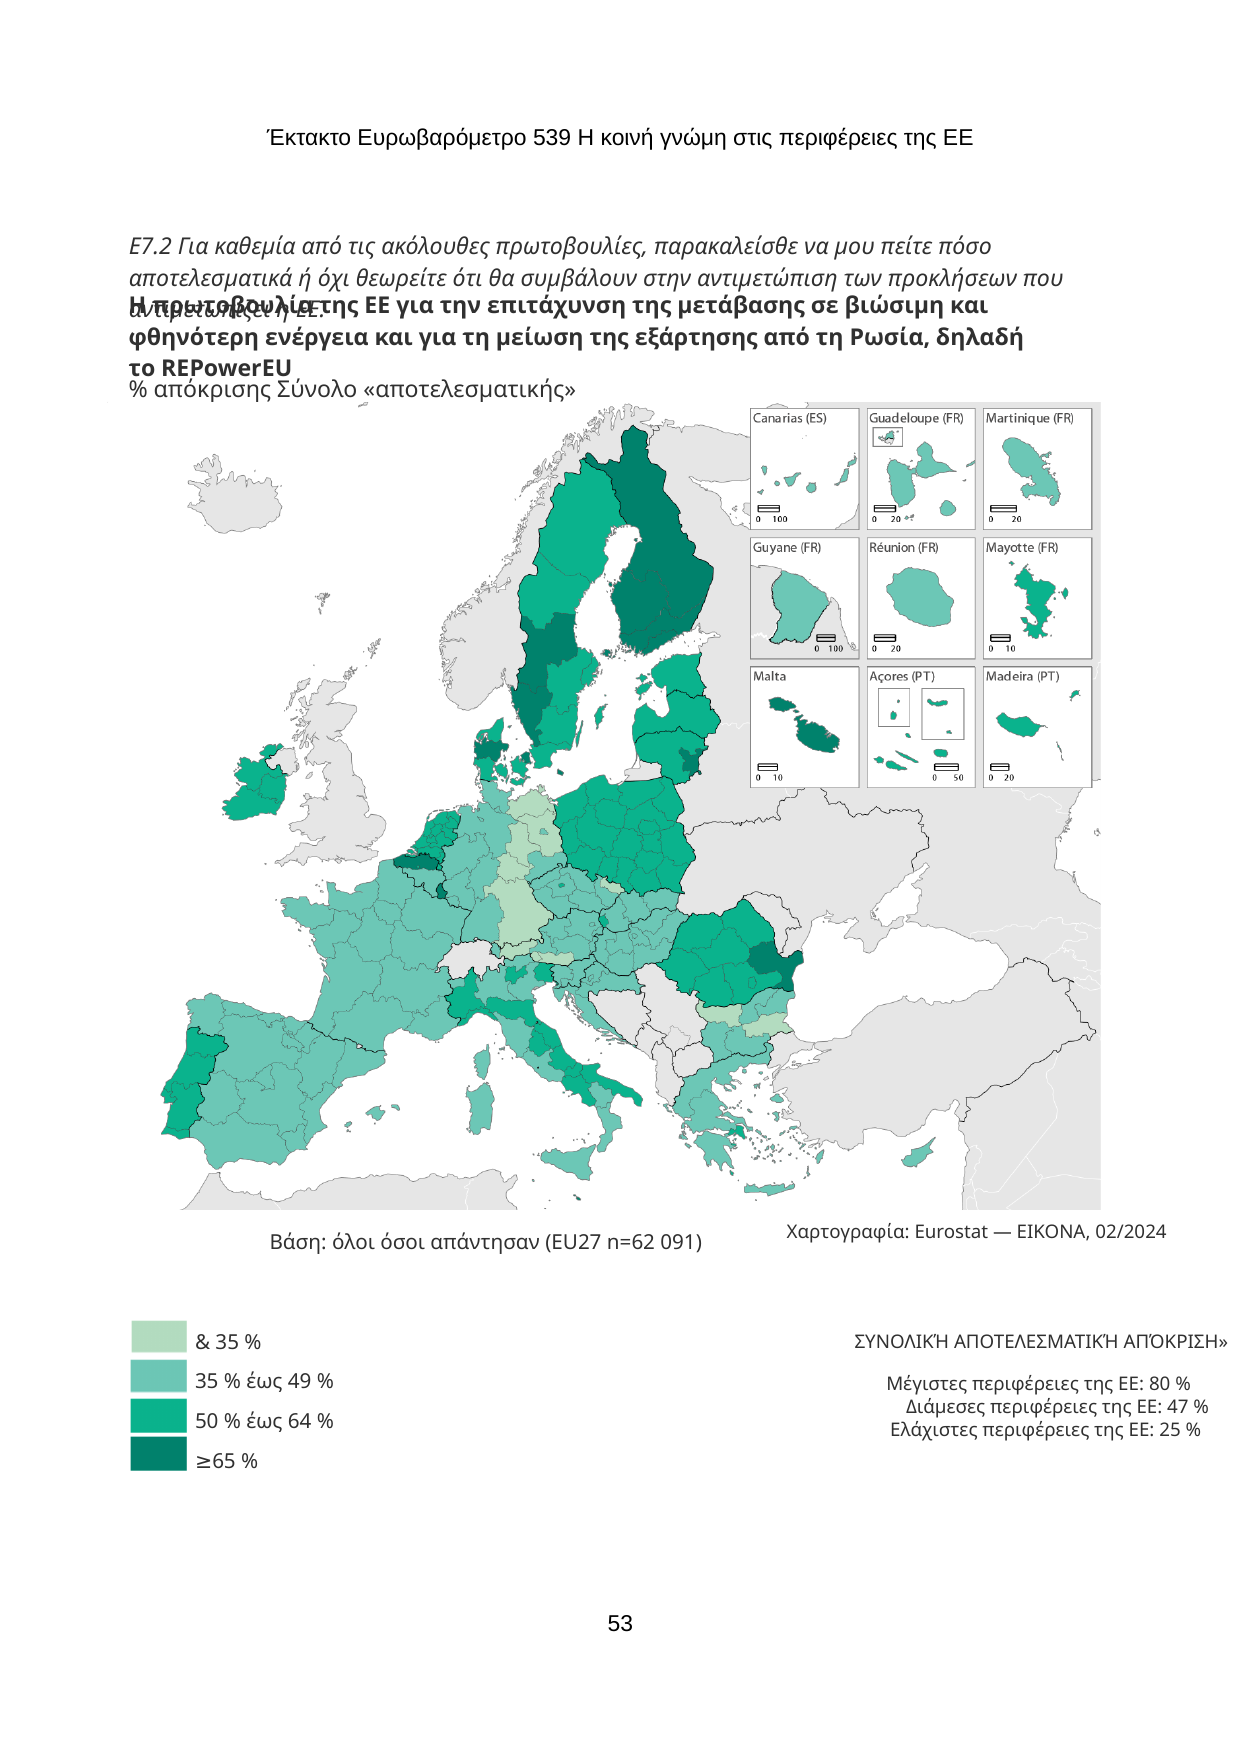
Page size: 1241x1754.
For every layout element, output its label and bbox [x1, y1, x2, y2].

picture [132, 1321, 186, 1353]
picture [92, 397, 1106, 1210]
picture [131, 1437, 186, 1470]
picture [131, 1399, 186, 1432]
picture [131, 1360, 186, 1393]
